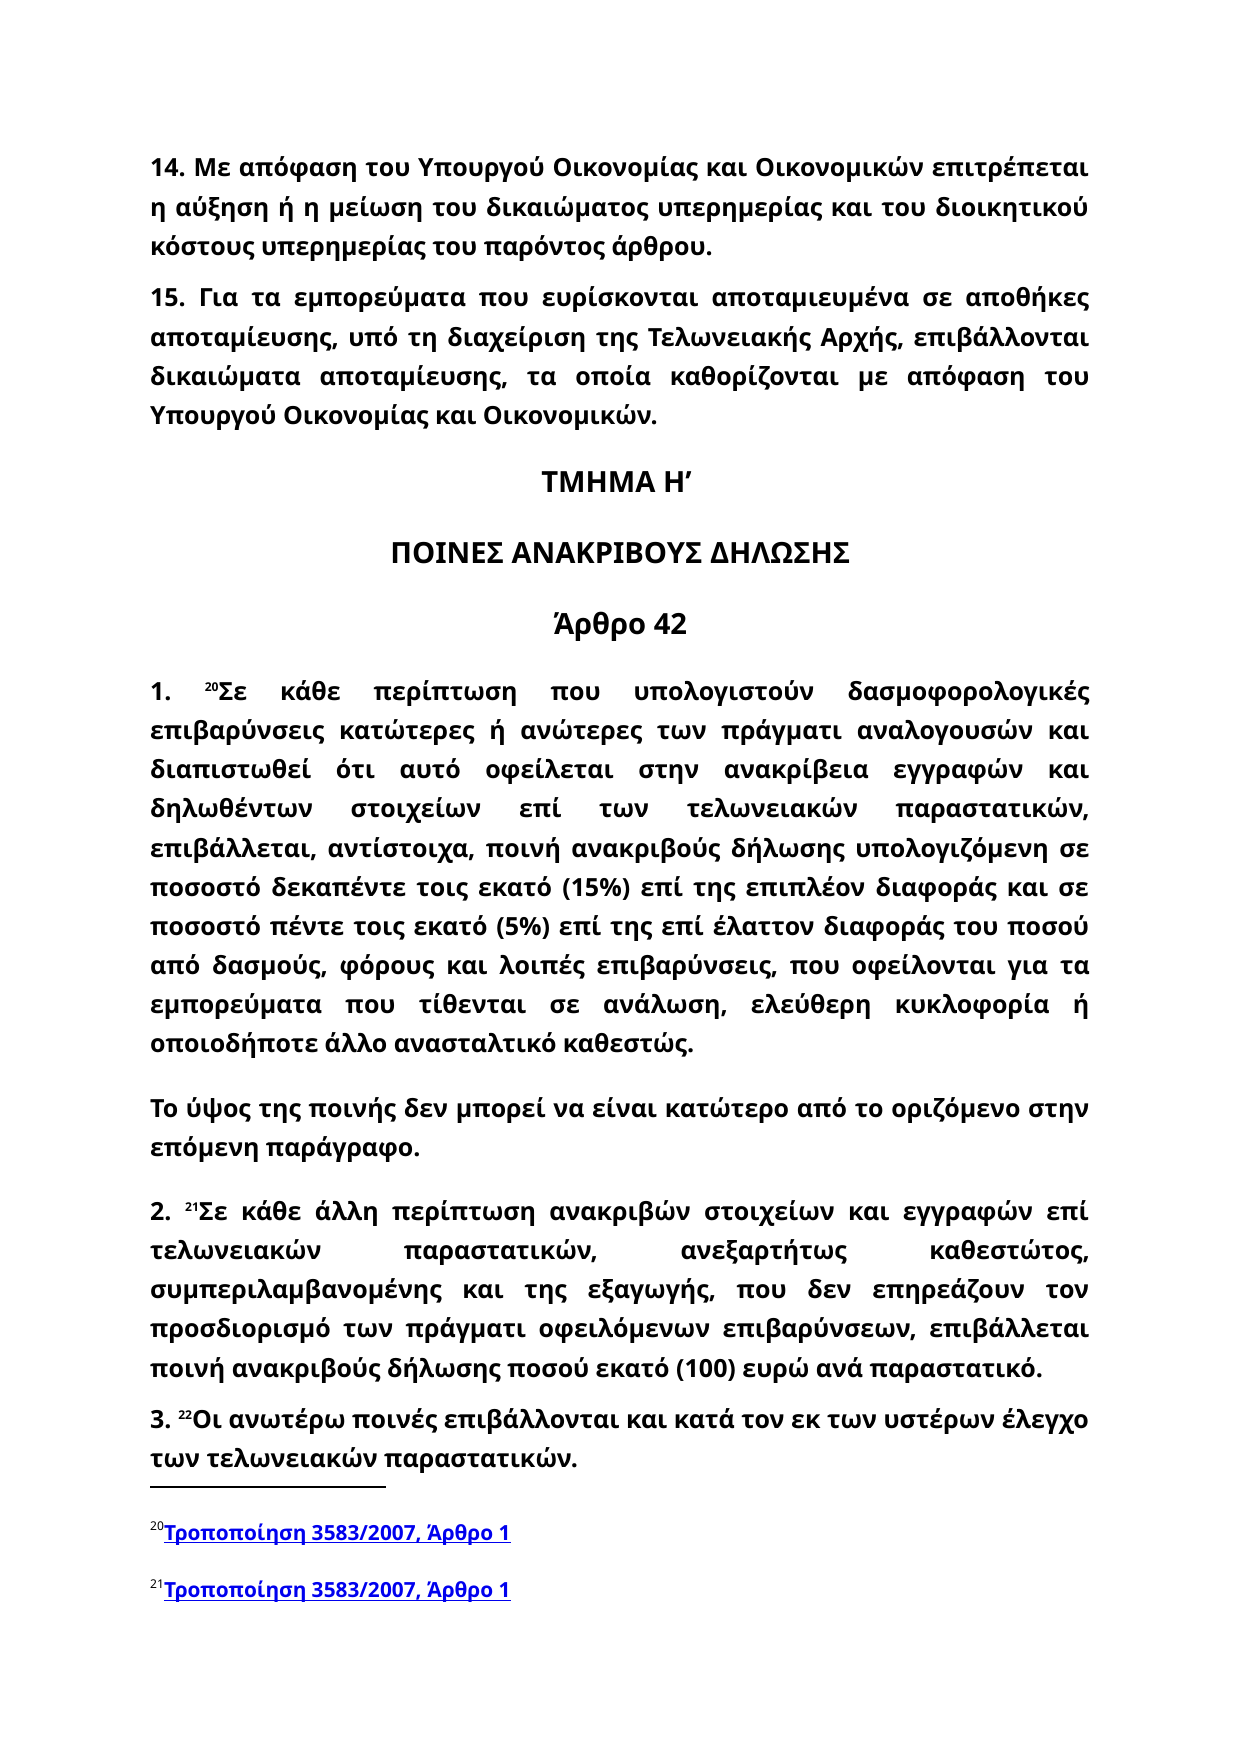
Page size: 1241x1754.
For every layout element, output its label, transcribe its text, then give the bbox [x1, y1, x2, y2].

text Τροποποίηση 3583/2007, Άρθρο 1 [150, 1576, 1090, 1604]
subtitle ΤΜΗΜΑ Η’ [150, 462, 1090, 501]
subtitle Άρθρο 42 [150, 603, 1090, 643]
text Τροποποίηση 3583/2007, Άρθρο 1 [150, 1518, 1090, 1546]
text Το ύψος της ποινής δεν μπορεί να είναι κατώτερο από το οριζόμενο στην επόμενη παράγραφο. [150, 1090, 1090, 1163]
text 14. Με απόφαση του Υπουργού Οικονομίας και Οικονομικών επιτρέπεται η αύξηση ή η μείωση του δικαιώματος υπερημερίας και του διοικητικού κόστους υπερημερίας του παρόντος άρθρου. [150, 150, 1090, 262]
subtitle ΠΟΙΝΕΣ ΑΝΑΚΡΙΒΟΥΣ ΔΗΛΩΣΗΣ [150, 532, 1090, 572]
text 3. Οι ανωτέρω ποινές επιβάλλονται και κατά τον εκ των υστέρων έλεγχο των τελωνειακών παραστατικών. [150, 1402, 1090, 1475]
text 2. Σε κάθε άλλη περίπτωση ανακριβών στοιχείων και εγγραφών επί τελωνειακών παραστατικών, ανεξαρτήτως καθεστώτος, συμπεριλαμβανομένης και της εξαγωγής, που δεν επηρεάζουν τον προσδιορισμό των πράγματι οφειλόμενων επιβαρύνσεων, επιβάλλεται ποινή ανακριβούς δήλωσης ποσού εκατό (100) ευρώ ανά παραστατικό. [150, 1193, 1090, 1384]
text 15. Για τα εμπορεύματα που ευρίσκονται αποταμιευμένα σε αποθήκες αποταμίευσης, υπό τη διαχείριση της Τελωνειακής Αρχής, επιβάλλονται δικαιώματα αποταμίευσης, τα οποία καθορίζονται με απόφαση του Υπουργού Οικονομίας και Οικονομικών. [150, 280, 1090, 432]
text 1. Σε κάθε περίπτωση που υπολογιστούν δασμοφορολογικές επιβαρύνσεις κατώτερες ή ανώτερες των πράγματι αναλογουσών και διαπιστωθεί ότι αυτό οφείλεται στην ανακρίβεια εγγραφών και δηλωθέντων στοιχείων επί των τελωνειακών παραστατικών, επιβάλλεται, αντίστοιχα, ποινή ανακριβούς δήλωσης υπολογιζόμενη σε ποσοστό δεκαπέντε τοις εκατό (15%) επί της επιπλέον διαφοράς και σε ποσοστό πέντε τοις εκατό (5%) επί της επί έλαττον διαφοράς του ποσού από δασμούς, φόρους και λοιπές επιβαρύνσεις, που οφείλονται για τα εμπορεύματα που τίθενται σε ανάλωση, ελεύθερη κυκλοφορία ή οποιοδήποτε άλλο ανασταλτικό καθεστώς. [150, 673, 1090, 1060]
